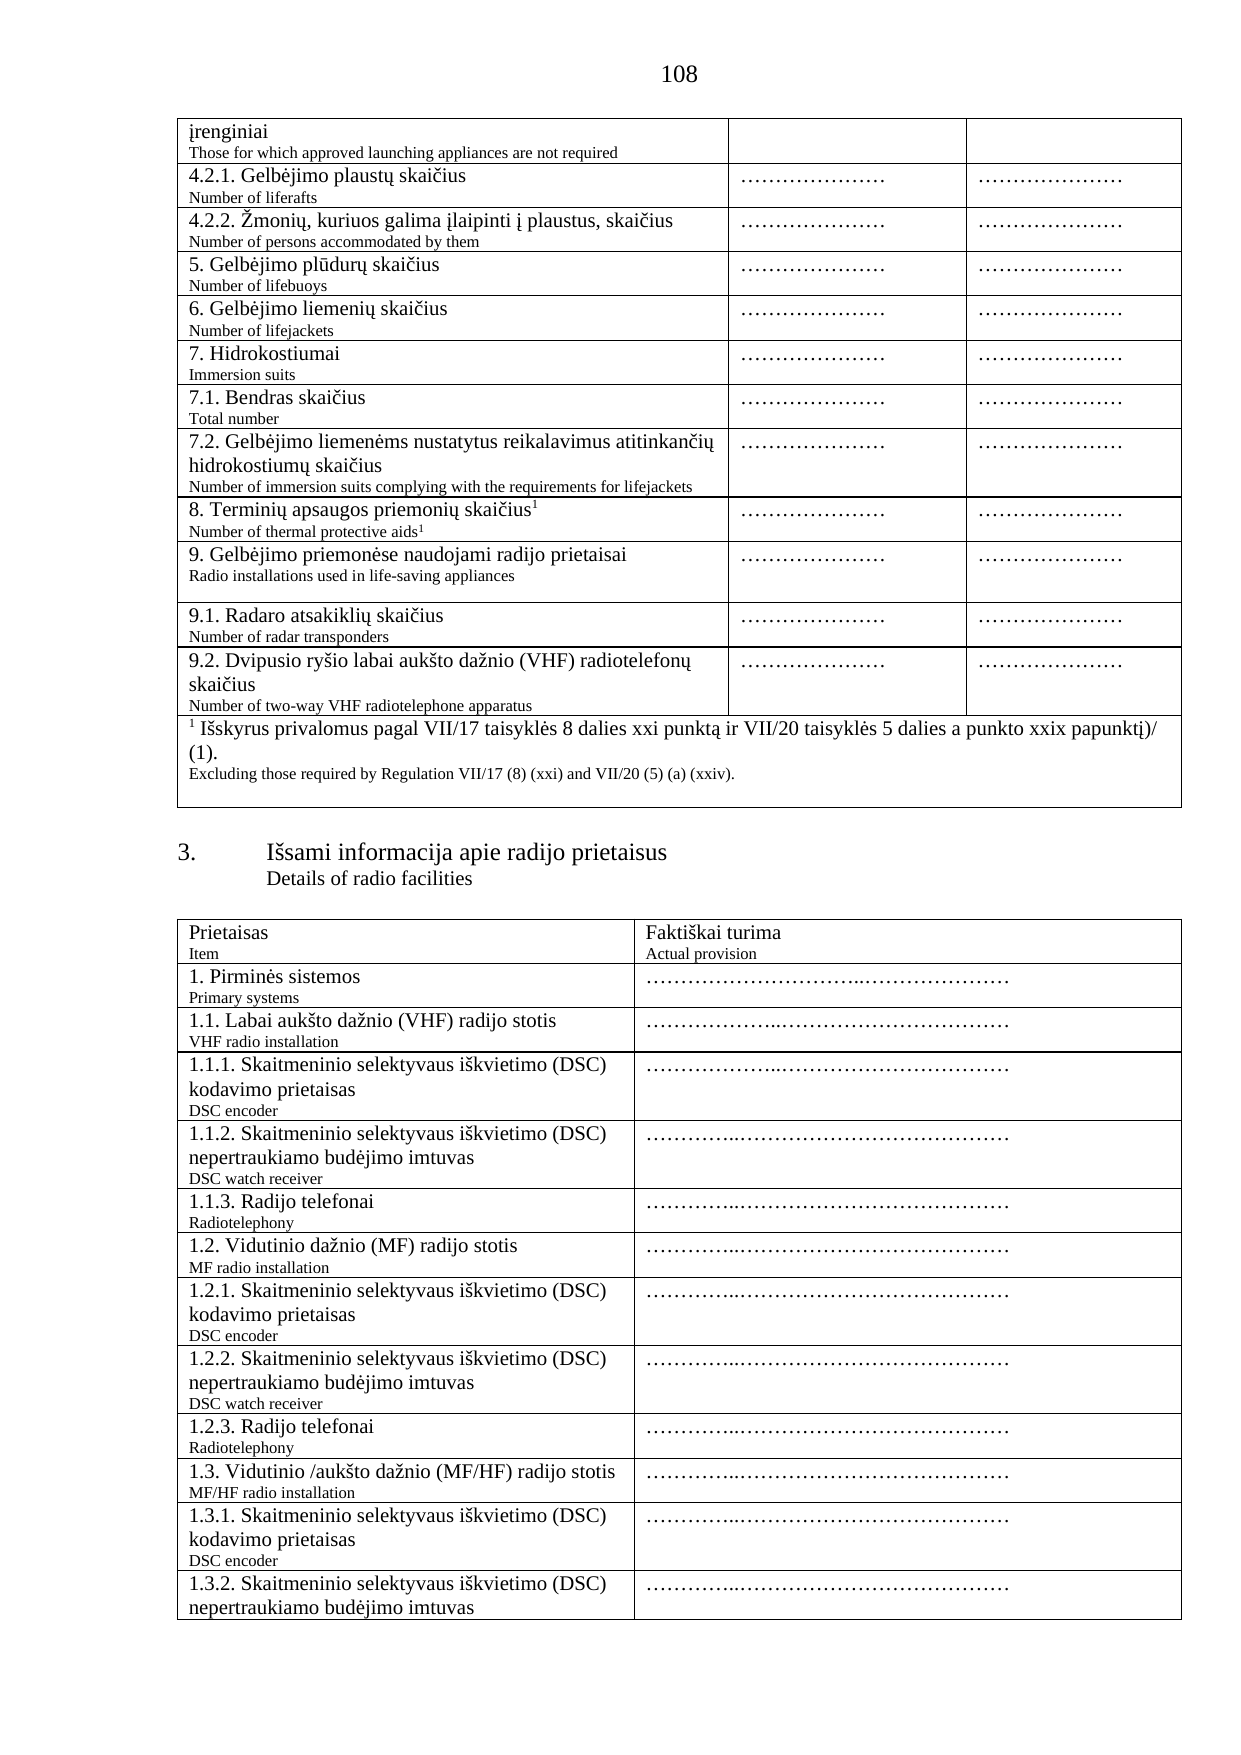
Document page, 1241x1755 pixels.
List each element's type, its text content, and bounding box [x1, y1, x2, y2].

table_cell …………..………………………………… [635, 1571, 1181, 1619]
table_cell ………………… [967, 603, 1181, 646]
table_cell [967, 119, 1181, 162]
table_cell 1.1. Labai aukšto dažnio (VHF) radijo stotis VHF radio installation [178, 1008, 634, 1051]
table_cell ………………..…………………………… [635, 1053, 1181, 1120]
table_cell 1.2.3. Radijo telefonai Radiotelephony [178, 1414, 634, 1457]
table_cell ………………… [729, 603, 966, 646]
table_cell ………………… [729, 385, 966, 428]
table_cell ………………… [729, 164, 966, 207]
table_cell 9. Gelbėjimo priemonėse naudojami radijo prietaisai Radio installations used in life-saving appliances [178, 542, 728, 602]
table_cell [729, 119, 966, 162]
table_header Faktiškai turima Actual provision [635, 920, 1181, 963]
table_cell ………………… [967, 252, 1181, 295]
table_cell 1.3.1. Skaitmeninio selektyvaus iškvietimo (DSC) kodavimo prietaisas DSC encoder [178, 1503, 634, 1570]
table_cell …………..………………………………… [635, 1346, 1181, 1413]
table_cell 5. Gelbėjimo plūdurų skaičius Number of lifebuoys [178, 252, 728, 295]
table_cell 1.3. Vidutinio /aukšto dažnio (MF/HF) radijo stotis MF/HF radio installation [178, 1459, 634, 1502]
table_cell 7.1. Bendras skaičius Total number [178, 385, 728, 428]
table_cell …………..………………………………… [635, 1414, 1181, 1457]
table_cell 1. Pirminės sistemos Primary systems [178, 964, 634, 1007]
table_cell ………………… [967, 164, 1181, 207]
table_cell ………………… [729, 498, 966, 541]
table_cell ………………… [729, 341, 966, 384]
table_cell 1 Išskyrus privalomus pagal VII/17 taisyklės 8 dalies xxi punktą ir VII/20 taisyklės 5 dalies a punkto xxix papunktį)/ (1). Excluding those required by Regulation VII/17 (8) (xxi) and VII/20 (5) (a) (xxiv). [178, 716, 1181, 807]
table_cell ………………… [967, 648, 1181, 715]
table_cell ………………… [729, 208, 966, 251]
table_cell ………………… [729, 252, 966, 295]
table_cell 1.2. Vidutinio dažnio (MF) radijo stotis MF radio installation [178, 1233, 634, 1277]
table_cell 9.2. Dvipusio ryšio labai aukšto dažnio (VHF) radiotelefonų skaičius Number of two-way VHF radiotelephone apparatus [178, 648, 728, 715]
text 3. Išsami informacija apie radijo prietaisus [177, 837, 1181, 866]
table_cell …………..………………………………… [635, 1459, 1181, 1502]
table_cell 1.1.1. Skaitmeninio selektyvaus iškvietimo (DSC) kodavimo prietaisas DSC encoder [178, 1053, 634, 1120]
table_cell 1.1.2. Skaitmeninio selektyvaus iškvietimo (DSC) nepertraukiamo budėjimo imtuvas DSC watch receiver [178, 1121, 634, 1188]
text Details of radio facilities [177, 866, 1181, 890]
table_cell 4.2.2. Žmonių, kuriuos galima įlaipinti į plaustus, skaičius Number of persons accommodated by them [178, 208, 728, 251]
table_cell ………………… [967, 429, 1181, 496]
table_cell 1.2.1. Skaitmeninio selektyvaus iškvietimo (DSC) kodavimo prietaisas DSC encoder [178, 1278, 634, 1345]
table_cell 7.2. Gelbėjimo liemenėms nustatytus reikalavimus atitinkančių hidrokostiumų skaičius Number of immersion suits complying with the requirements for lifejackets [178, 429, 728, 496]
table_cell ………………… [729, 648, 966, 715]
table_cell 4.2.1. Gelbėjimo plaustų skaičius Number of liferafts [178, 164, 728, 207]
table_cell ………………… [967, 385, 1181, 428]
table_cell 6. Gelbėjimo liemenių skaičius Number of lifejackets [178, 296, 728, 339]
table_cell 1.3.2. Skaitmeninio selektyvaus iškvietimo (DSC) nepertraukiamo budėjimo imtuvas [178, 1571, 634, 1619]
table_cell ………………… [967, 208, 1181, 251]
table_cell 9.1. Radaro atsakiklių skaičius Number of radar transponders [178, 603, 728, 646]
table_cell įrenginiai Those for which approved launching appliances are not required [178, 119, 728, 162]
table_cell ………………..…………………………… [635, 1008, 1181, 1051]
table_cell ………………… [967, 296, 1181, 339]
table_cell 1.1.3. Radijo telefonai Radiotelephony [178, 1189, 634, 1232]
table_header Prietaisas Item [178, 920, 634, 963]
table_cell 1.2.2. Skaitmeninio selektyvaus iškvietimo (DSC) nepertraukiamo budėjimo imtuvas DSC watch receiver [178, 1346, 634, 1413]
table_cell ………………… [729, 296, 966, 339]
table_cell ………………… [967, 498, 1181, 541]
table_cell 8. Terminių apsaugos priemonių skaičius1 Number of thermal protective aids1 [178, 498, 728, 541]
table_cell ………………… [967, 341, 1181, 384]
table_cell ………………… [967, 542, 1181, 602]
table_cell ………………… [729, 542, 966, 602]
table_cell …………..………………………………… [635, 1233, 1181, 1277]
table_cell ………………… [729, 429, 966, 496]
table_cell …………………………..………………… [635, 964, 1181, 1007]
table_cell 7. Hidrokostiumai Immersion suits [178, 341, 728, 384]
table_cell …………..………………………………… [635, 1189, 1181, 1232]
table_cell …………..………………………………… [635, 1503, 1181, 1570]
table_cell …………..………………………………… [635, 1278, 1181, 1345]
table_cell …………..………………………………… [635, 1121, 1181, 1188]
